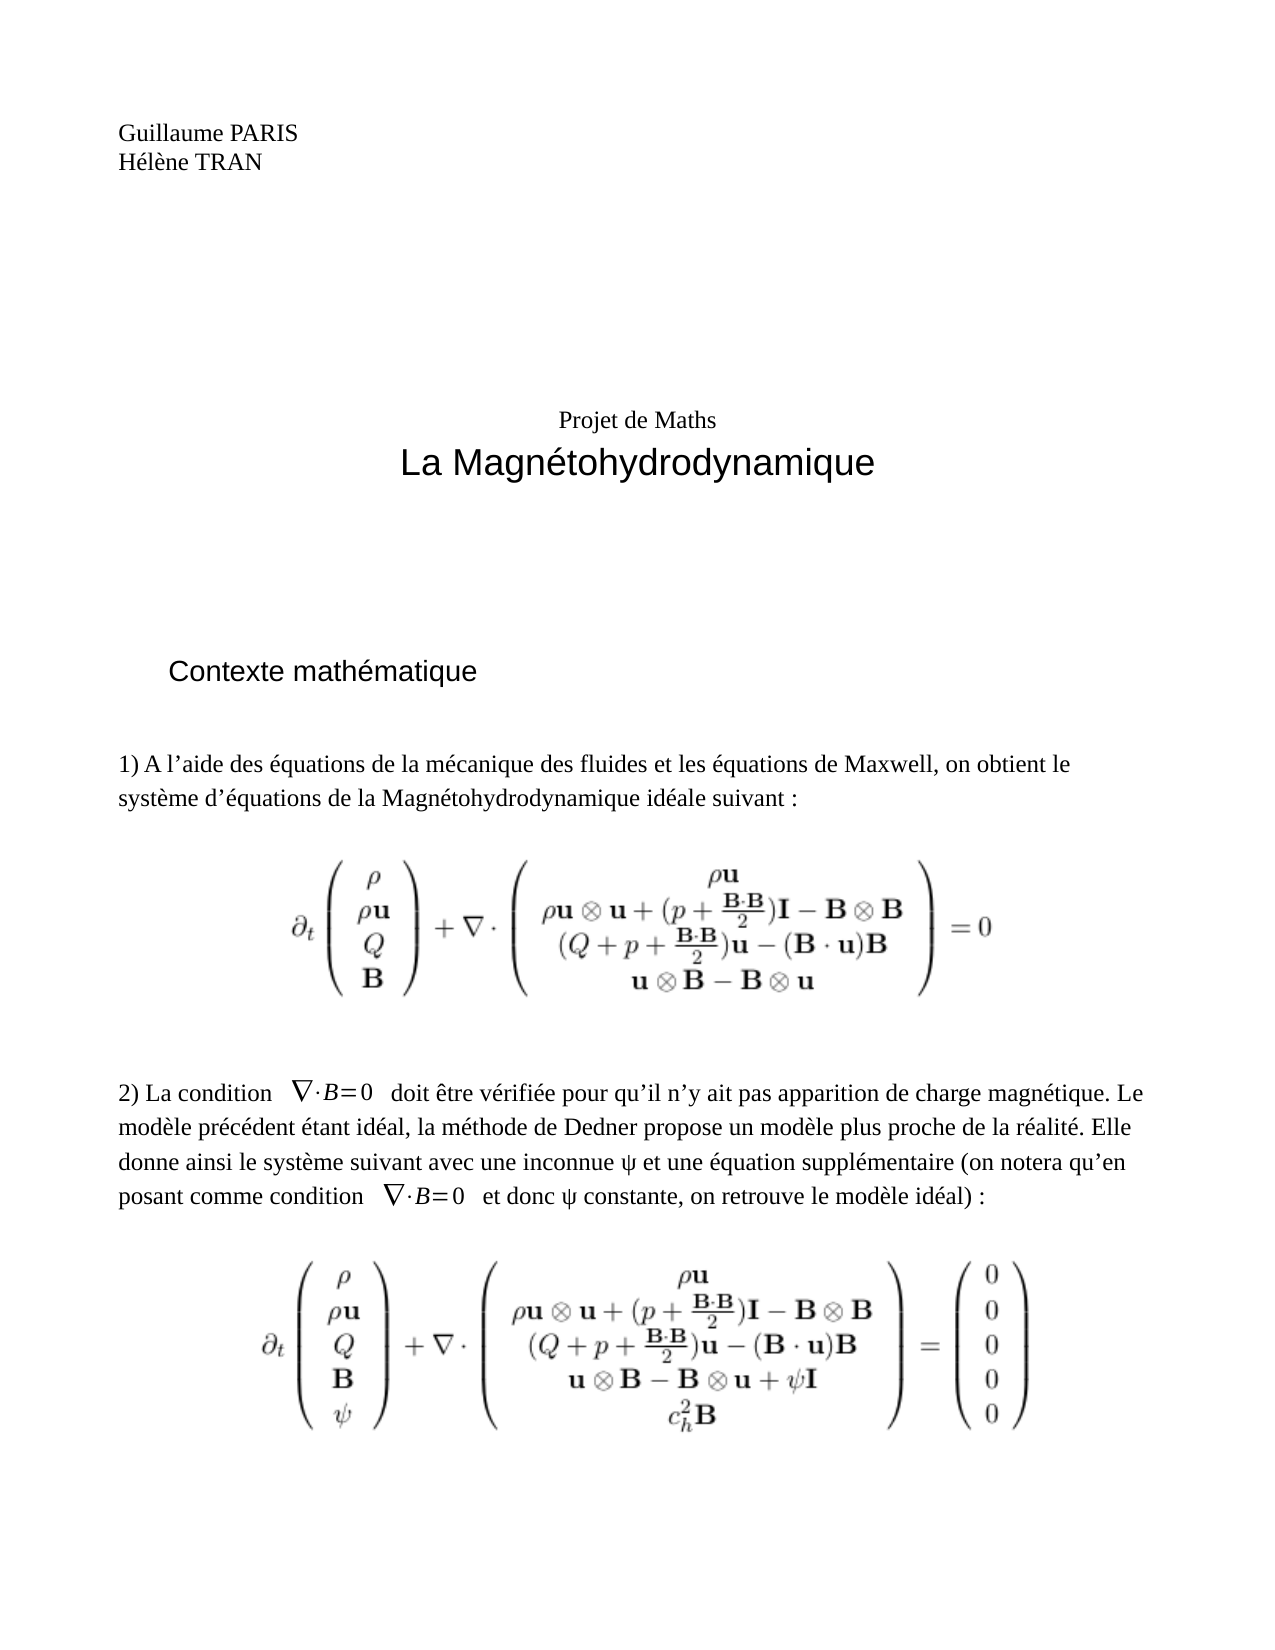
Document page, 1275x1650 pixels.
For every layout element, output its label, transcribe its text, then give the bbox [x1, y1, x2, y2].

subtitle La Magnétohydrodynamique [118, 441, 1157, 484]
text Projet de Maths [118, 406, 1157, 434]
picture [235, 1230, 1040, 1465]
text Hélène TRAN [118, 147, 1157, 176]
text 1) A l’aide des équations de la mécanique des fluides et les équations de Maxwell, on obtient le système d’équations de la Magnétohydrodynamique idéale suivant : [118, 749, 1157, 812]
text Guillaume PARIS [118, 118, 1157, 147]
picture [282, 832, 993, 1013]
subtitle Contexte mathématique [118, 654, 1157, 687]
text 2) La conditiondoit être vérifiée pour qu’il n’y ait pas apparition de charge magnétique. Le modèle précédent étant idéal, la méthode de Dedner propose un modèle plus proche de la réalité. Elle donne ainsi le système suivant avec une inconnue ψ et une équation supplémentaire (on notera qu’en posant comme conditionet donc ψ constante, on retrouve le modèle idéal) : [118, 1078, 1157, 1210]
